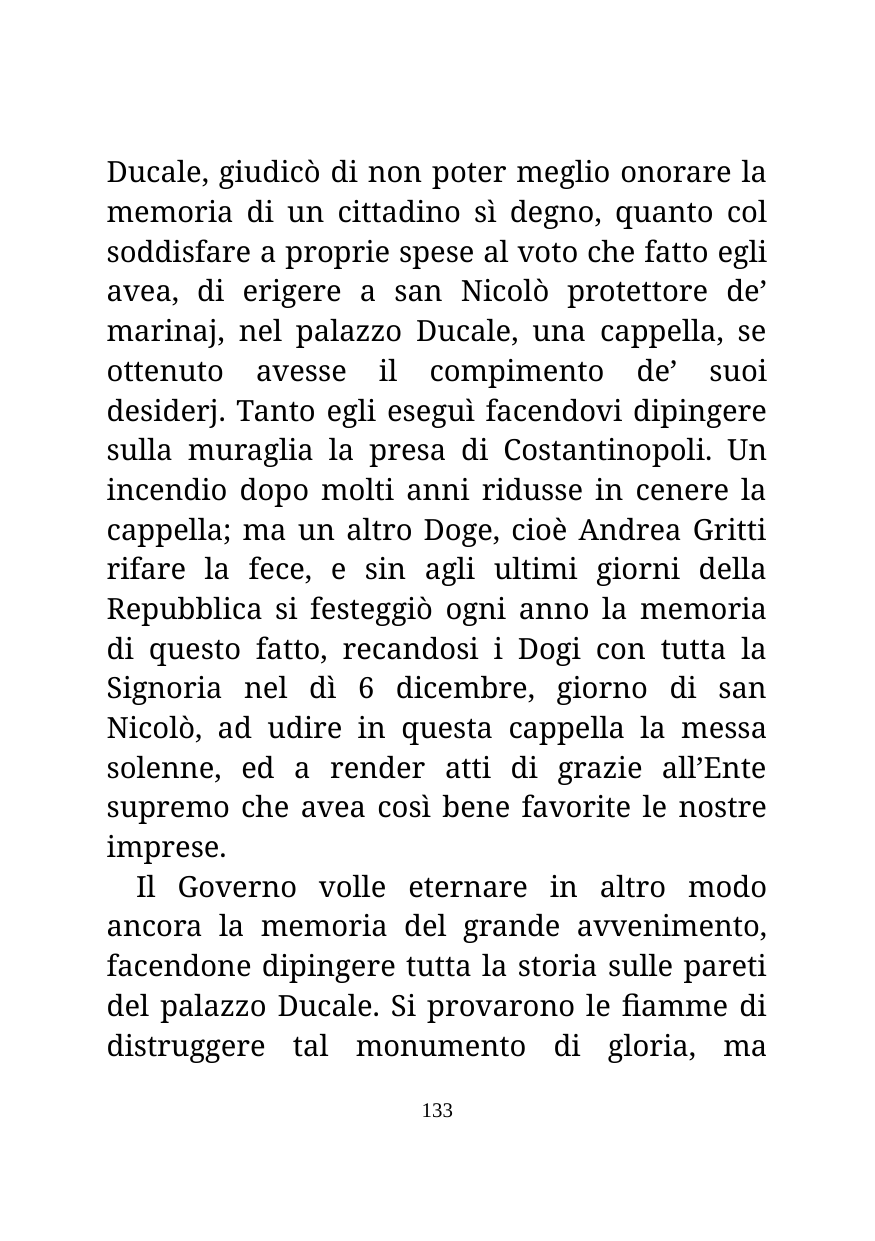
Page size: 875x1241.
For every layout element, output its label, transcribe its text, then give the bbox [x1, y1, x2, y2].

text Il Governo volle eternare in altro modo ancora la memoria del grande avvenimento, facendone dipingere tutta la storia sulle pareti del palazzo Ducale. Si provarono le fiamme di distruggere tal monumento di gloria, ma [106, 866, 768, 1064]
text Ducale, giudicò di non poter meglio onorare la memoria di un cittadino sì degno, quanto col soddisfare a proprie spese al voto che fatto egli avea, di erigere a san Nicolò protettore de’ marinaj, nel palazzo Ducale, una cappella, se ottenuto avesse il compimento de’ suoi desiderj. Tanto egli eseguì facendovi dipingere sulla muraglia la presa di Costantinopoli. Un incendio dopo molti anni ridusse in cenere la cappella; ma un altro Doge, cioè Andrea Gritti rifare la fece, e sin agli ultimi giorni della Repubblica si festeggiò ogni anno la memoria di questo fatto, recandosi i Dogi con tutta la Signoria nel dì 6 dicembre, giorno di san Nicolò, ad udire in questa cappella la messa solenne, ed a render atti di grazie all’Ente supremo che avea così bene favorite le nostre imprese. [106, 152, 768, 866]
